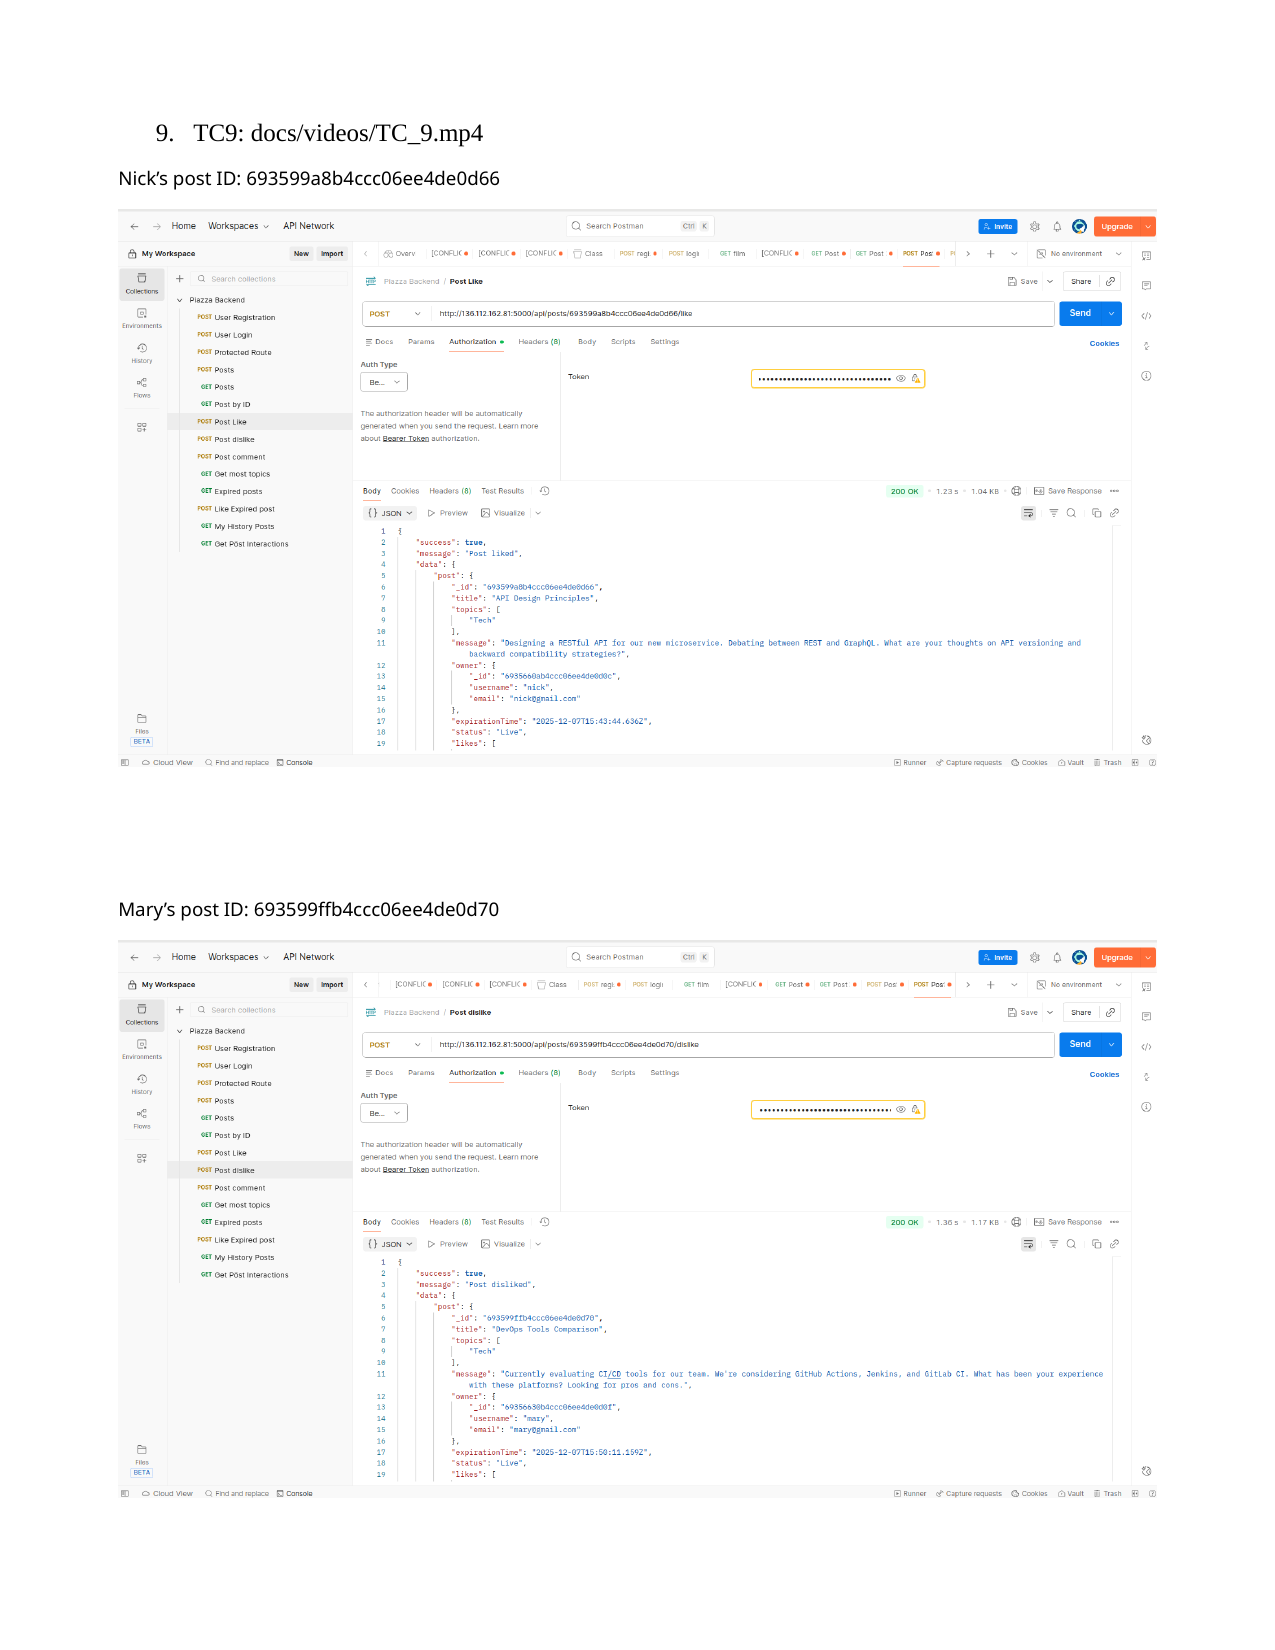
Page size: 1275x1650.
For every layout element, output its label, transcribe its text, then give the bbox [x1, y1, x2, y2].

picture [118, 209, 1157, 767]
list TC9: docs/videos/TC_9.mp4 [156, 118, 1157, 147]
text Nick’s post ID: 693599a8b4ccc06ee4de0d66 [118, 166, 1157, 191]
picture [118, 940, 1157, 1498]
text Mary’s post ID: 693599ffb4ccc06ee4de0d70 [118, 896, 1157, 922]
